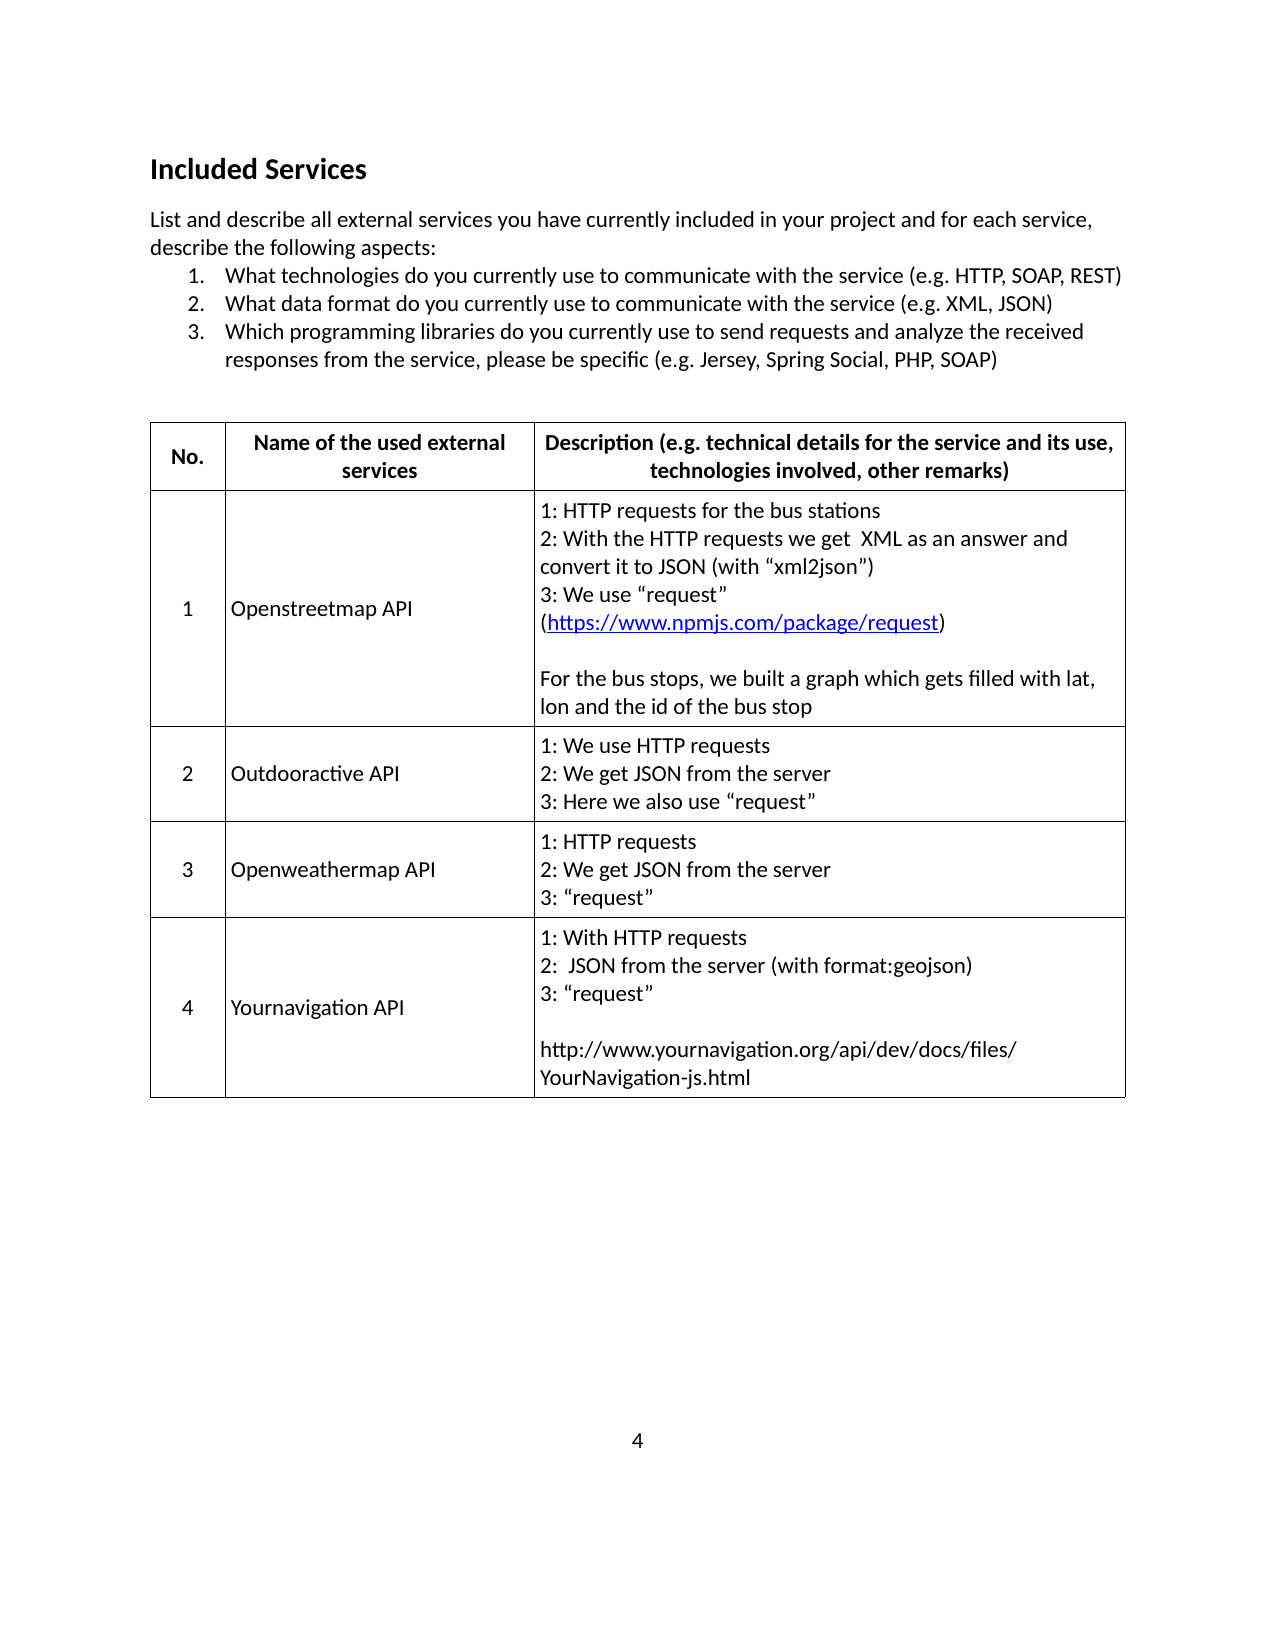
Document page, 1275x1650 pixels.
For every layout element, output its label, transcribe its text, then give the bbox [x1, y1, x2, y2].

table_cell Openweathermap API [226, 822, 534, 917]
table_cell Yournavigation API [226, 918, 534, 1097]
table_cell 1 [151, 491, 225, 726]
table_cell 2 [151, 727, 225, 821]
table_cell 4 [151, 918, 225, 1097]
list What data format do you currently use to communicate with the service (e.g. XML, JSON) [187, 289, 1125, 317]
table_cell 3 [151, 822, 225, 917]
list Which programming libraries do you currently use to send requests and analyze the received responses from the service, please be specific (e.g. Jersey, Spring Social, PHP, SOAP) [187, 317, 1125, 373]
table_cell 1: HTTP requests 2: We get JSON from the server 3: “request” [535, 822, 1125, 917]
table_cell 1: With HTTP requests 2: JSON from the server (with format:geojson) 3: “request” http://www.yournavigation.org/api/dev/docs/files/YourNavigation-js.html [535, 918, 1125, 1097]
table_cell 1: We use HTTP requests 2: We get JSON from the server 3: Here we also use “request” [535, 727, 1125, 821]
table_header Name of the used external services [226, 423, 534, 490]
text List and describe all external services you have currently included in your project and for each service, describe the following aspects: [150, 205, 1125, 261]
table_header No. [151, 423, 225, 490]
table_cell 1: HTTP requests for the bus stations 2: With the HTTP requests we get XML as an answer and convert it to JSON (with “xml2json”) 3: We use “request” (https://www.npmjs.com/package/request) For the bus stops, we built a graph which gets filled with lat, lon and the id of the bus stop [535, 491, 1125, 726]
list What technologies do you currently use to communicate with the service (e.g. HTTP, SOAP, REST) [187, 261, 1125, 289]
table_cell Outdooractive API [226, 727, 534, 821]
table_cell Openstreetmap API [226, 491, 534, 726]
table_header Description (e.g. technical details for the service and its use, technologies involved, other remarks) [535, 423, 1125, 490]
subtitle Included Services [150, 150, 1125, 187]
